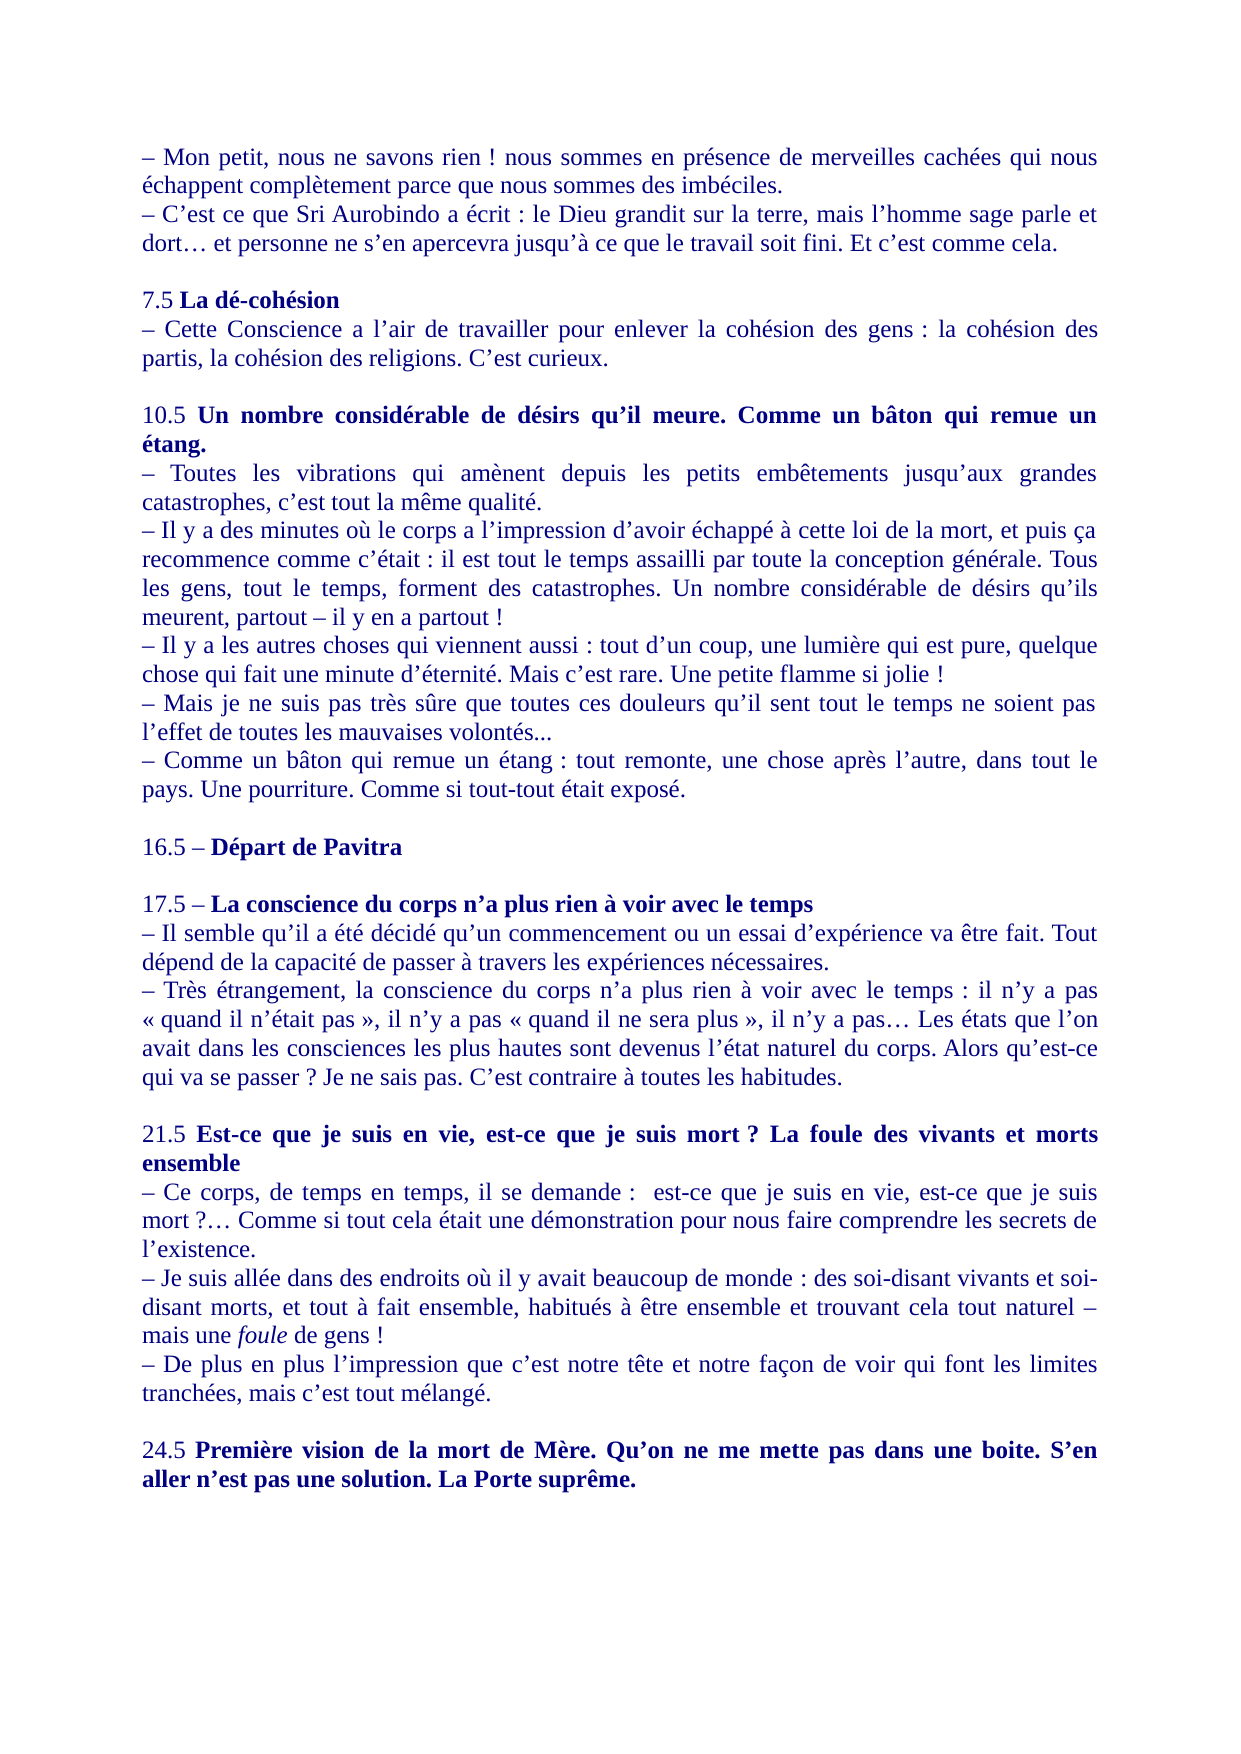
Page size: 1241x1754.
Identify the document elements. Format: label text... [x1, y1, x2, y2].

text 16.5 – Départ de Pavitra [142, 832, 1098, 861]
text 24.5 Première vision de la mort de Mère. Qu’on ne me mette pas dans une boite. S’en aller n’est pas une solution. La Porte suprême. [142, 1436, 1098, 1493]
text – Cette Conscience a l’air de travailler pour enlever la cohésion des gens : la cohésion des partis, la cohésion des religions. C’est curieux. [142, 314, 1098, 372]
text – Ce corps, de temps en temps, il se demande : est-ce que je suis en vie, est-ce que je suis mort ?… Comme si tout cela était une démonstration pour nous faire comprendre les secrets de l’existence. [142, 1177, 1098, 1263]
text – Très étrangement, la conscience du corps n’a plus rien à voir avec le temps : il n’y a pas « quand il n’était pas », il n’y a pas « quand il ne sera plus », il n’y a pas… Les états que l’on avait dans les consciences les plus hautes sont devenus l’état naturel du corps. Alors qu’est-ce qui va se passer ? Je ne sais pas. C’est contraire à toutes les habitudes. [142, 976, 1098, 1091]
text 17.5 – La conscience du corps n’a plus rien à voir avec le temps [142, 889, 1098, 918]
text – Comme un bâton qui remue un étang : tout remonte, une chose après l’autre, dans tout le pays. Une pourriture. Comme si tout-tout était exposé. [142, 746, 1098, 803]
text – C’est ce que Sri Aurobindo a écrit : le Dieu grandit sur la terre, mais l’homme sage parle et dort… et personne ne s’en apercevra jusqu’à ce que le travail soit fini. Et c’est comme cela. [142, 199, 1098, 257]
text – Toutes les vibrations qui amènent depuis les petits embêtements jusqu’aux grandes catastrophes, c’est tout la même qualité. [142, 458, 1098, 516]
text 10.5 Un nombre considérable de désirs qu’il meure. Comme un bâton qui remue un étang. [142, 401, 1098, 458]
text – De plus en plus l’impression que c’est notre tête et notre façon de voir qui font les limites tranchées, mais c’est tout mélangé. [142, 1349, 1098, 1407]
text – Il y a des minutes où le corps a l’impression d’avoir échappé à cette loi de la mort, et puis ça recommence comme c’était : il est tout le temps assailli par toute la conception générale. Tous les gens, tout le temps, forment des catastrophes. Un nombre considérable de désirs qu’ils meurent, partout – il y en a partout ! [142, 516, 1098, 631]
text – Il y a les autres choses qui viennent aussi : tout d’un coup, une lumière qui est pure, quelque chose qui fait une minute d’éternité. Mais c’est rare. Une petite flamme si jolie ! [142, 631, 1098, 688]
text – Mon petit, nous ne savons rien ! nous sommes en présence de merveilles cachées qui nous échappent complètement parce que nous sommes des imbéciles. [142, 142, 1098, 199]
text 21.5 Est-ce que je suis en vie, est-ce que je suis mort ? La foule des vivants et morts ensemble [142, 1119, 1098, 1177]
text – Mais je ne suis pas très sûre que toutes ces douleurs qu’il sent tout le temps ne soient pas l’effet de toutes les mauvaises volontés... [142, 688, 1098, 746]
text – Il semble qu’il a été décidé qu’un commencement ou un essai d’expérience va être fait. Tout dépend de la capacité de passer à travers les expériences nécessaires. [142, 918, 1098, 976]
text – Je suis allée dans des endroits où il y avait beaucoup de monde : des soi-disant vivants et soi-disant morts, et tout à fait ensemble, habitués à être ensemble et trouvant cela tout naturel – mais une foule de gens ! [142, 1263, 1098, 1349]
text 7.5 La dé-cohésion [142, 286, 1098, 314]
